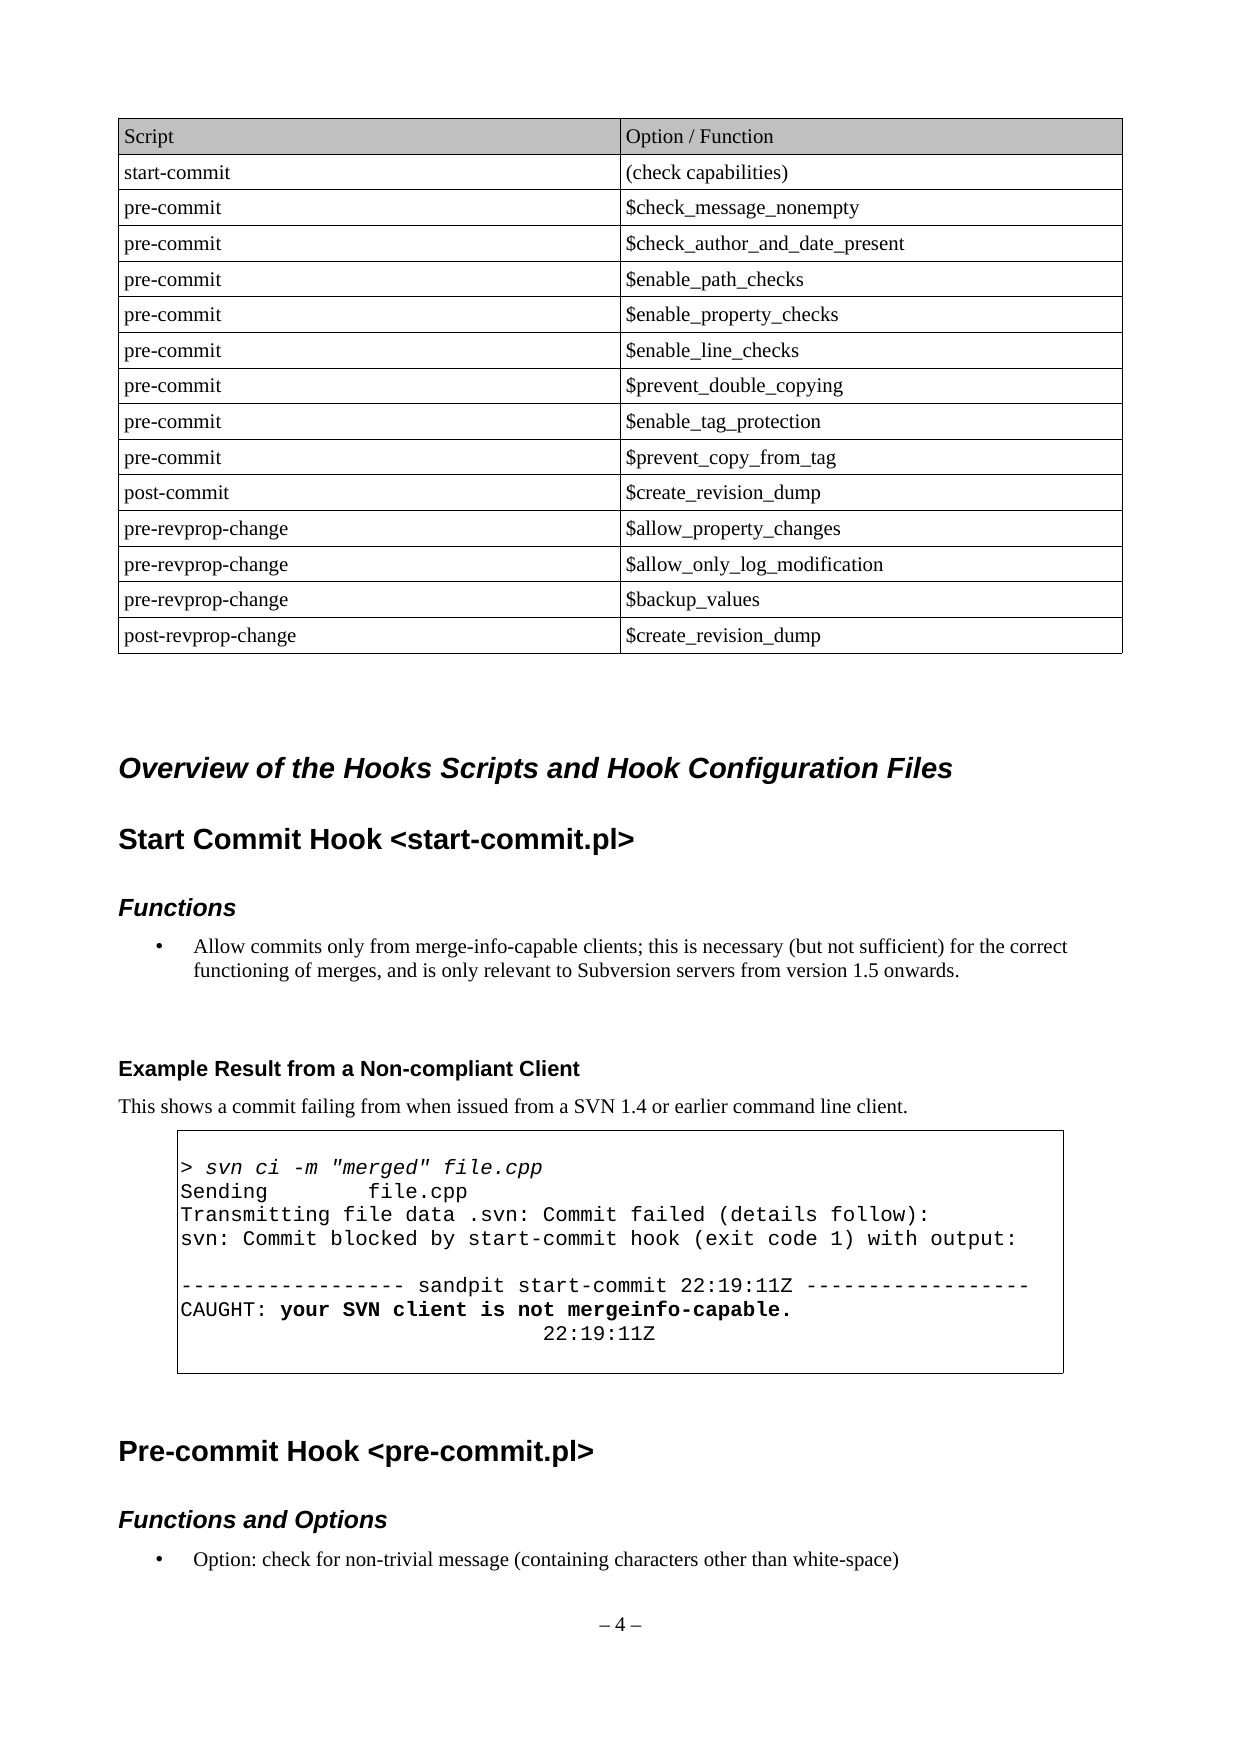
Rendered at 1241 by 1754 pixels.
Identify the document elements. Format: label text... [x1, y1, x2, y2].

table_cell pre-commit [119, 404, 620, 439]
text > svn ci -m "merged" file.cpp [178, 1154, 1063, 1178]
table_cell $enable_tag_protection [621, 404, 1122, 439]
table_cell $allow_property_changes [621, 511, 1122, 546]
table_cell pre-commit [119, 226, 620, 261]
list Option: check for non-trivial message (containing characters other than white-space) [156, 1546, 1122, 1571]
subtitle Overview of the Hooks Scripts and Hook Configuration Files [118, 751, 1122, 784]
subtitle Pre-commit Hook <pre-commit.pl> [118, 1434, 1122, 1468]
table_cell post-commit [119, 475, 620, 510]
subtitle Functions and Options [118, 1505, 1122, 1534]
text svn: Commit blocked by start-commit hook (exit code 1) with output: [178, 1225, 1063, 1252]
table_cell pre-revprop-change [119, 582, 620, 617]
table_cell pre-revprop-change [119, 547, 620, 581]
table_cell $backup_values [621, 582, 1122, 617]
list Allow commits only from merge-info-capable clients; this is necessary (but not sufficient) for the correct functioning of merges, and is only relevant to Subversion servers from version 1.5 onwards. [156, 934, 1122, 982]
table_cell $create_revision_dump [621, 618, 1122, 652]
table_cell pre-commit [119, 369, 620, 403]
text Transmitting file data .svn: Commit failed (details follow): [178, 1201, 1063, 1225]
table_cell pre-revprop-change [119, 511, 620, 546]
table_cell $check_message_nonempty [621, 190, 1122, 225]
subtitle Start Commit Hook <start-commit.pl> [118, 822, 1122, 855]
table_cell pre-commit [119, 262, 620, 296]
table_cell start-commit [119, 155, 620, 189]
subtitle Example Result from a Non-compliant Client [118, 1056, 1122, 1081]
table_header Option / Function [621, 119, 1122, 154]
text This shows a commit failing from when issued from a SVN 1.4 or earlier command line client. [118, 1094, 1122, 1118]
table_cell post-revprop-change [119, 618, 620, 652]
table_cell $allow_only_log_modification [621, 547, 1122, 581]
text Sending file.cpp [178, 1178, 1063, 1201]
table_cell (check capabilities) [621, 155, 1122, 189]
table_cell pre-commit [119, 333, 620, 367]
table_cell pre-commit [119, 190, 620, 225]
text ------------------ sandpit start-commit 22:19:11Z ------------------ [178, 1272, 1063, 1296]
table_cell $enable_line_checks [621, 333, 1122, 367]
table_cell pre-commit [119, 297, 620, 332]
text 22:19:11Z [178, 1319, 1063, 1346]
table_cell $create_revision_dump [621, 475, 1122, 510]
text CAUGHT: your SVN client is not mergeinfo-capable. [178, 1296, 1063, 1319]
table_cell $check_author_and_date_present [621, 226, 1122, 261]
table_header Script [119, 119, 620, 154]
subtitle Functions [118, 893, 1122, 921]
table_cell pre-commit [119, 440, 620, 474]
table_cell $enable_property_checks [621, 297, 1122, 332]
table_cell $prevent_copy_from_tag [621, 440, 1122, 474]
table_cell $enable_path_checks [621, 262, 1122, 296]
table_cell $prevent_double_copying [621, 369, 1122, 403]
